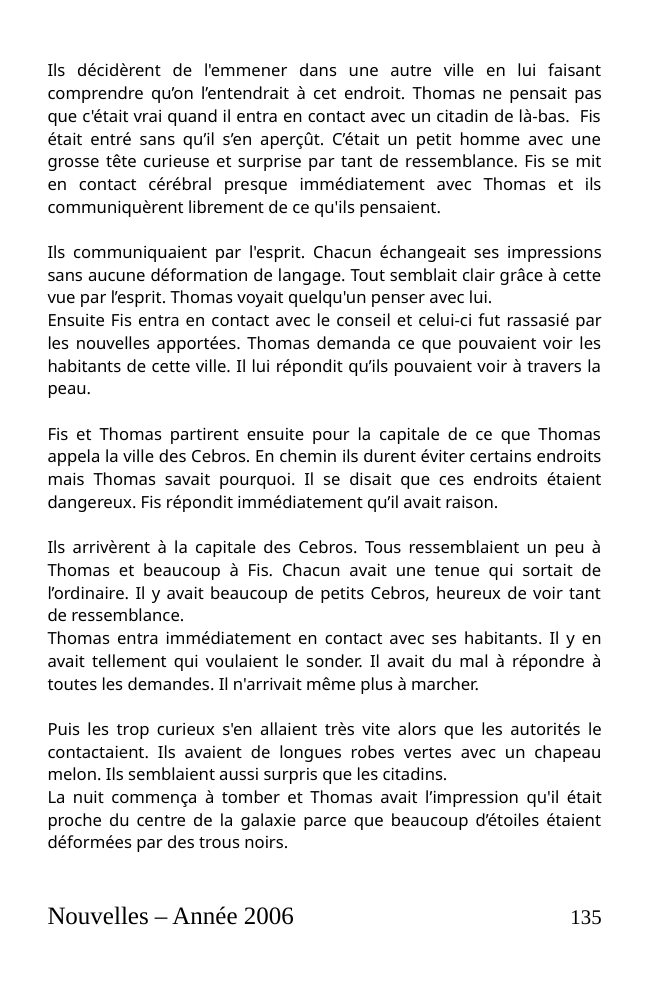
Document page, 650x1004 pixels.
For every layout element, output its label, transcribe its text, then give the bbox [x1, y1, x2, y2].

text Ensuite Fis entra en contact avec le conseil et celui-ci fut rassasié par les nouvelles apportées. Thomas demanda ce que pouvaient voir les habitants de cette ville. Il lui répondit qu’ils pouvaient voir à travers la peau. [47, 309, 602, 400]
text Thomas entra immédiatement en contact avec ses habitants. Il y en avait tellement qui voulaient le sonder. Il avait du mal à répondre à toutes les demandes. Il n'arrivait même plus à marcher. [47, 627, 602, 695]
text La nuit commença à tomber et Thomas avait l’impression qu'il était proche du centre de la galaxie parce que beaucoup d’étoiles étaient déformées par des trous noirs. [47, 786, 602, 854]
text Ils décidèrent de l'emmener dans une autre ville en lui faisant comprendre qu’on l’entendrait à cet endroit. Thomas ne pensait pas que c'était vrai quand il entra en contact avec un citadin de là-bas. Fis était entré sans qu’il s’en aperçût. C’était un petit homme avec une grosse tête curieuse et surprise par tant de ressemblance. Fis se mit en contact cérébral presque immédiatement avec Thomas et ils communiquèrent librement de ce qu'ils pensaient. [47, 59, 602, 218]
text Ils arrivèrent à la capitale des Cebros. Tous ressemblaient un peu à Thomas et beaucoup à Fis. Chacun avait une tenue qui sortait de l’ordinaire. Il y avait beaucoup de petits Cebros, heureux de voir tant de ressemblance. [47, 536, 602, 627]
text Ils communiquaient par l'esprit. Chacun échangeait ses impressions sans aucune déformation de langage. Tout semblait clair grâce à cette vue par l’esprit. Thomas voyait quelqu'un penser avec lui. [47, 241, 602, 309]
text Fis et Thomas partirent ensuite pour la capitale de ce que Thomas appela la ville des Cebros. En chemin ils durent éviter certains endroits mais Thomas savait pourquoi. Il se disait que ces endroits étaient dangereux. Fis répondit immédiatement qu’il avait raison. [47, 422, 602, 513]
text Puis les trop curieux s'en allaient très vite alors que les autorités le contactaient. Ils avaient de longues robes vertes avec un chapeau melon. Ils semblaient aussi surpris que les citadins. [47, 718, 602, 786]
